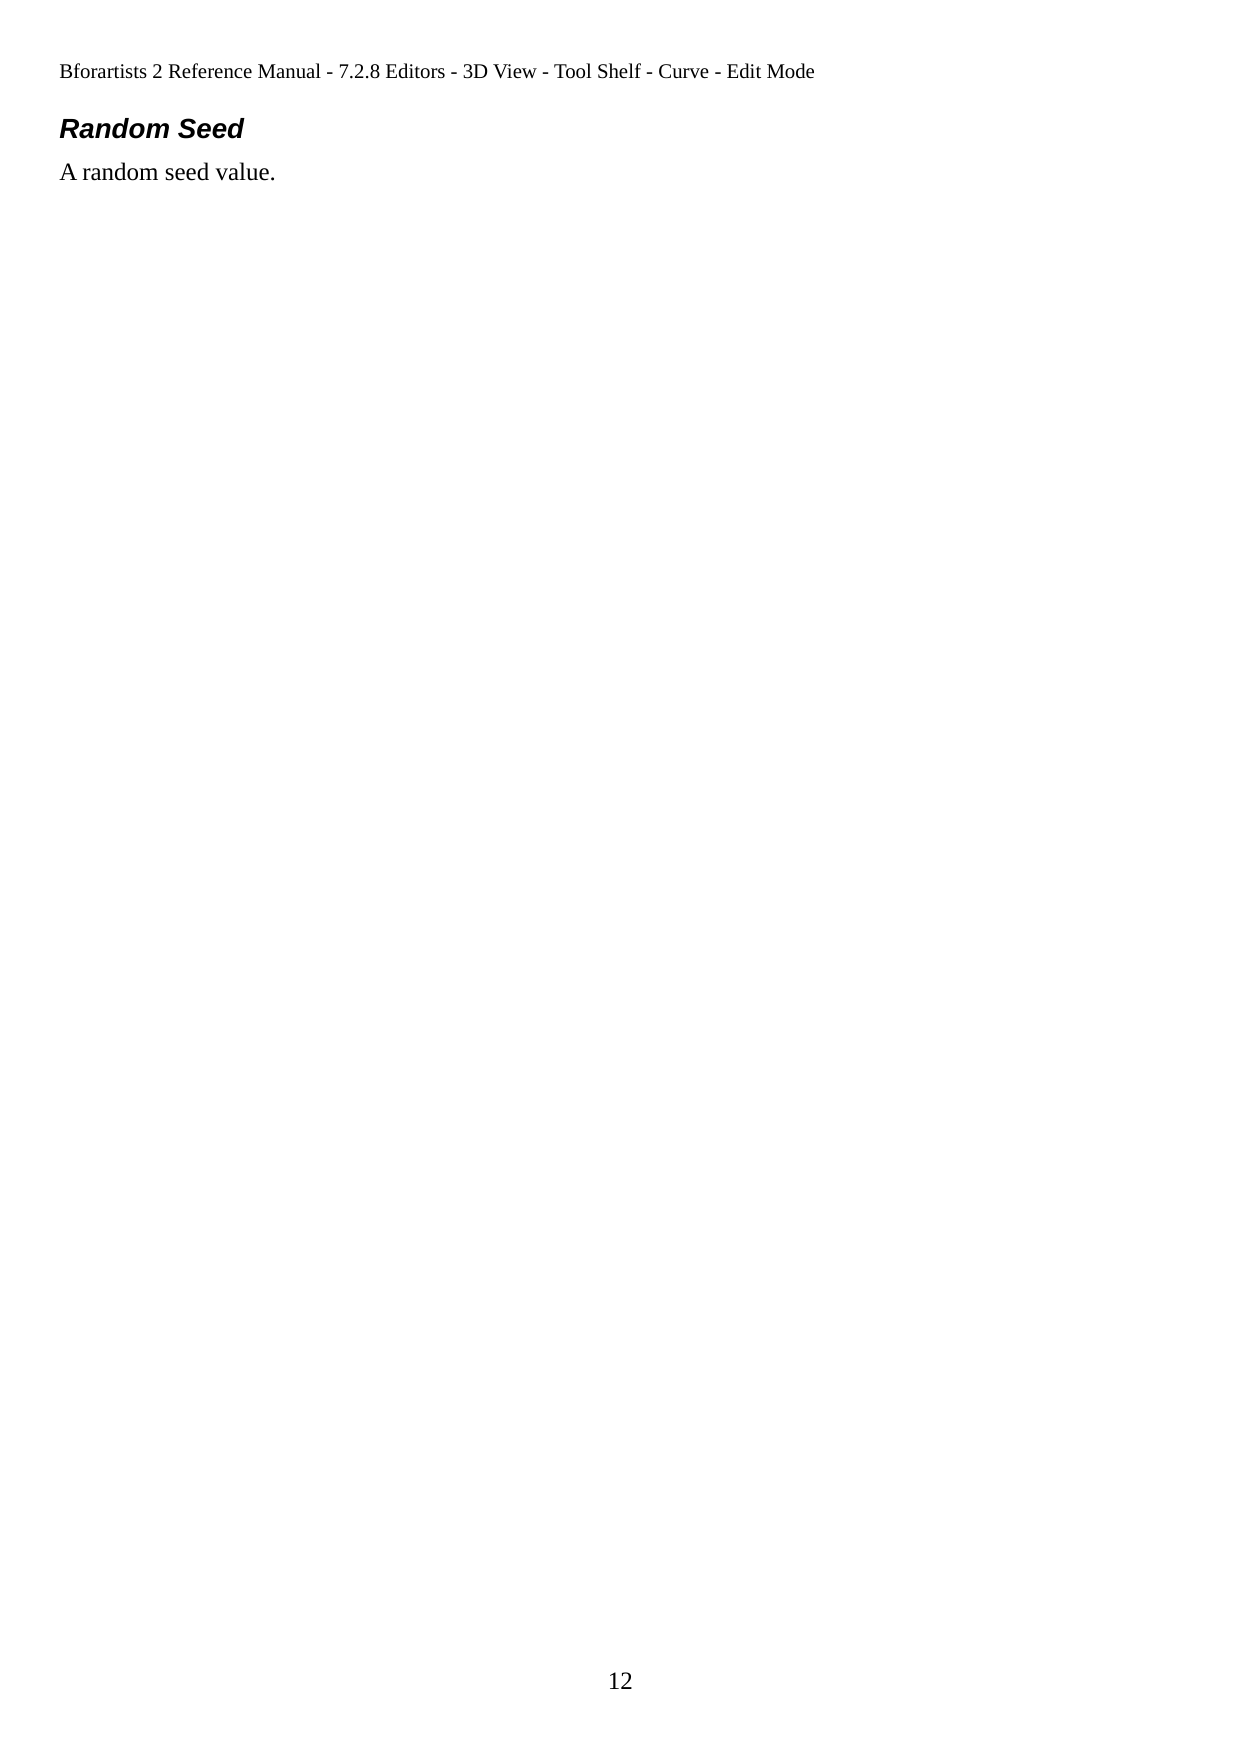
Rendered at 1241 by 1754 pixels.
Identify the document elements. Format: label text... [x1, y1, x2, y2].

text A random seed value. [59, 157, 1181, 186]
subtitle Random Seed [59, 113, 1181, 144]
